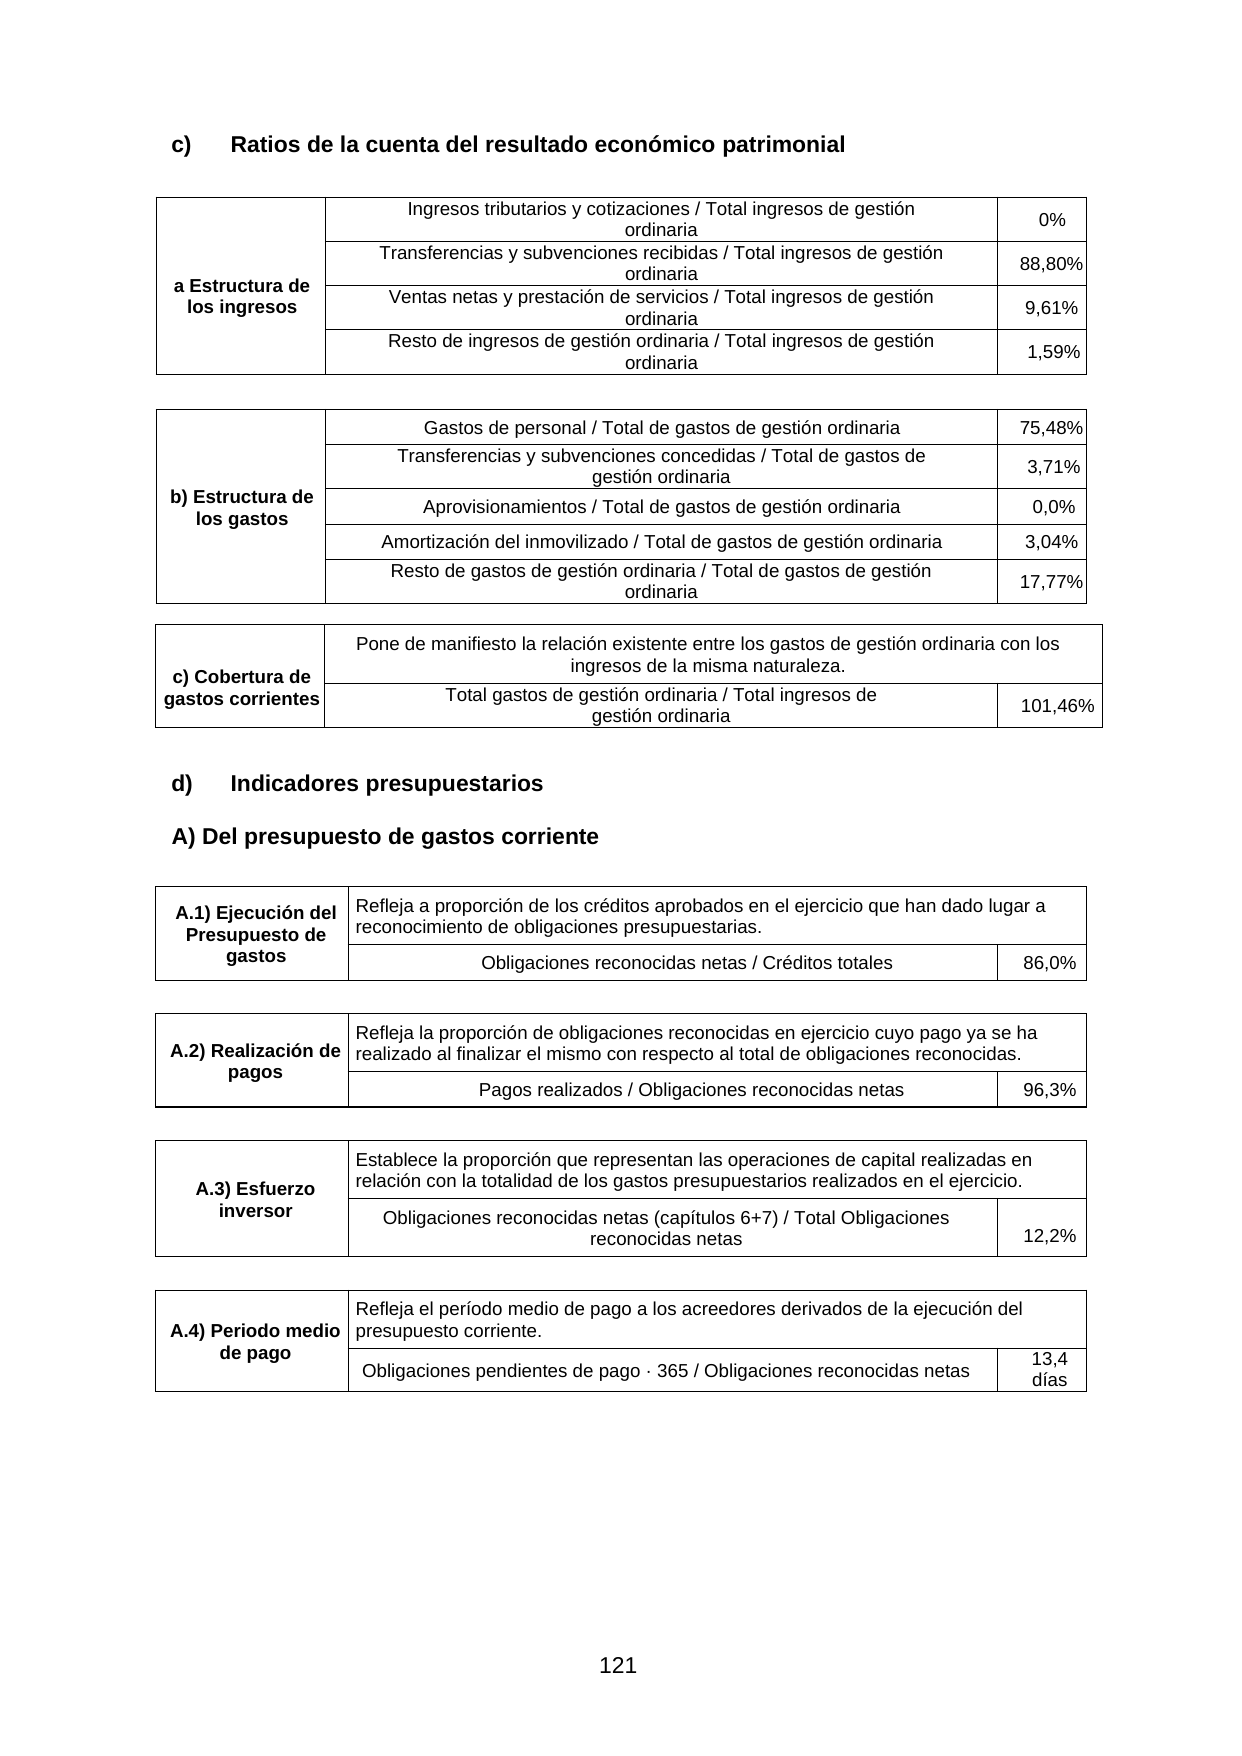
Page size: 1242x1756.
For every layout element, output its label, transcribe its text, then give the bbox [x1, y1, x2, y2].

table_cell Amortización del inmovilizado / Total de gastos de gestión ordinaria [326, 525, 997, 559]
table_cell Obligaciones reconocidas netas / Créditos totales [349, 945, 997, 979]
table_cell 96,3% [998, 1072, 1086, 1106]
text A) Del presupuesto de gastos corriente [171, 823, 1171, 849]
table_header A.2) Realización de pagos [156, 1014, 348, 1106]
table_cell b) Estructura de los gastos [157, 410, 325, 603]
table_cell [156, 375, 1086, 409]
table_header Establece la proporción que representan las operaciones de capital realizadas en relación con la totalidad de los gastos presupuestarios realizados en el ejercicio. [349, 1141, 1086, 1198]
table_header Refleja el período medio de pago a los acreedores derivados de la ejecución del presupuesto corriente. [349, 1291, 1086, 1348]
table_header 0% [998, 198, 1086, 241]
table_cell Obligaciones reconocidas netas (capítulos 6+7) / Total Obligaciones reconocidas netas [349, 1199, 997, 1256]
table_cell Resto de ingresos de gestión ordinaria / Total ingresos de gestión ordinaria [326, 330, 997, 373]
table_cell 101,46% [998, 684, 1102, 727]
table_cell Gastos de personal / Total de gastos de gestión ordinaria [326, 410, 997, 444]
table_cell 17,77% [998, 560, 1086, 603]
table_header Ingresos tributarios y cotizaciones / Total ingresos de gestión ordinaria [326, 198, 997, 241]
table_cell 13,4 días [998, 1349, 1086, 1391]
table_header A.3) Esfuerzo inversor [156, 1141, 348, 1256]
table_cell 3,71% [998, 445, 1086, 488]
table_cell Aprovisionamientos / Total de gastos de gestión ordinaria [326, 489, 997, 523]
table_cell 9,61% [998, 286, 1086, 329]
table_cell Transferencias y subvenciones concedidas / Total de gastos de gestión ordinaria [326, 445, 997, 488]
table_cell Pagos realizados / Obligaciones reconocidas netas [349, 1072, 997, 1106]
table_cell Ventas netas y prestación de servicios / Total ingresos de gestión ordinaria [326, 286, 997, 329]
list Indicadores presupuestarios [171, 770, 1171, 796]
table_cell 12,2% [998, 1199, 1086, 1256]
table_header A.4) Periodo medio de pago [156, 1291, 348, 1391]
table_header Refleja a proporción de los créditos aprobados en el ejercicio que han dado lugar a reconocimiento de obligaciones presupuestarias. [349, 887, 1086, 944]
table_header c) Cobertura de gastos corrientes [156, 625, 324, 727]
table_header A.1) Ejecución del Presupuesto de gastos [156, 887, 348, 979]
table_cell Total gastos de gestión ordinaria / Total ingresos de gestión ordinaria [325, 684, 997, 727]
table_cell Obligaciones pendientes de pago · 365 / Obligaciones reconocidas netas [349, 1349, 997, 1391]
table_cell 88,80% [998, 242, 1086, 285]
table_cell 75,48% [998, 410, 1086, 444]
table_cell Resto de gastos de gestión ordinaria / Total de gastos de gestión ordinaria [326, 560, 997, 603]
table_cell 3,04% [998, 525, 1086, 559]
table_cell 1,59% [998, 330, 1086, 373]
list Ratios de la cuenta del resultado económico patrimonial [171, 131, 1171, 157]
table_cell Transferencias y subvenciones recibidas / Total ingresos de gestión ordinaria [326, 242, 997, 285]
table_header Pone de manifiesto la relación existente entre los gastos de gestión ordinaria con los ingresos de la misma naturaleza. [325, 625, 1102, 682]
table_cell 0,0% [998, 489, 1086, 523]
table_header Refleja la proporción de obligaciones reconocidas en ejercicio cuyo pago ya se ha realizado al finalizar el mismo con respecto al total de obligaciones reconocidas. [349, 1014, 1086, 1071]
table_cell 86,0% [998, 945, 1086, 979]
table_header a Estructura de los ingresos [157, 198, 325, 373]
